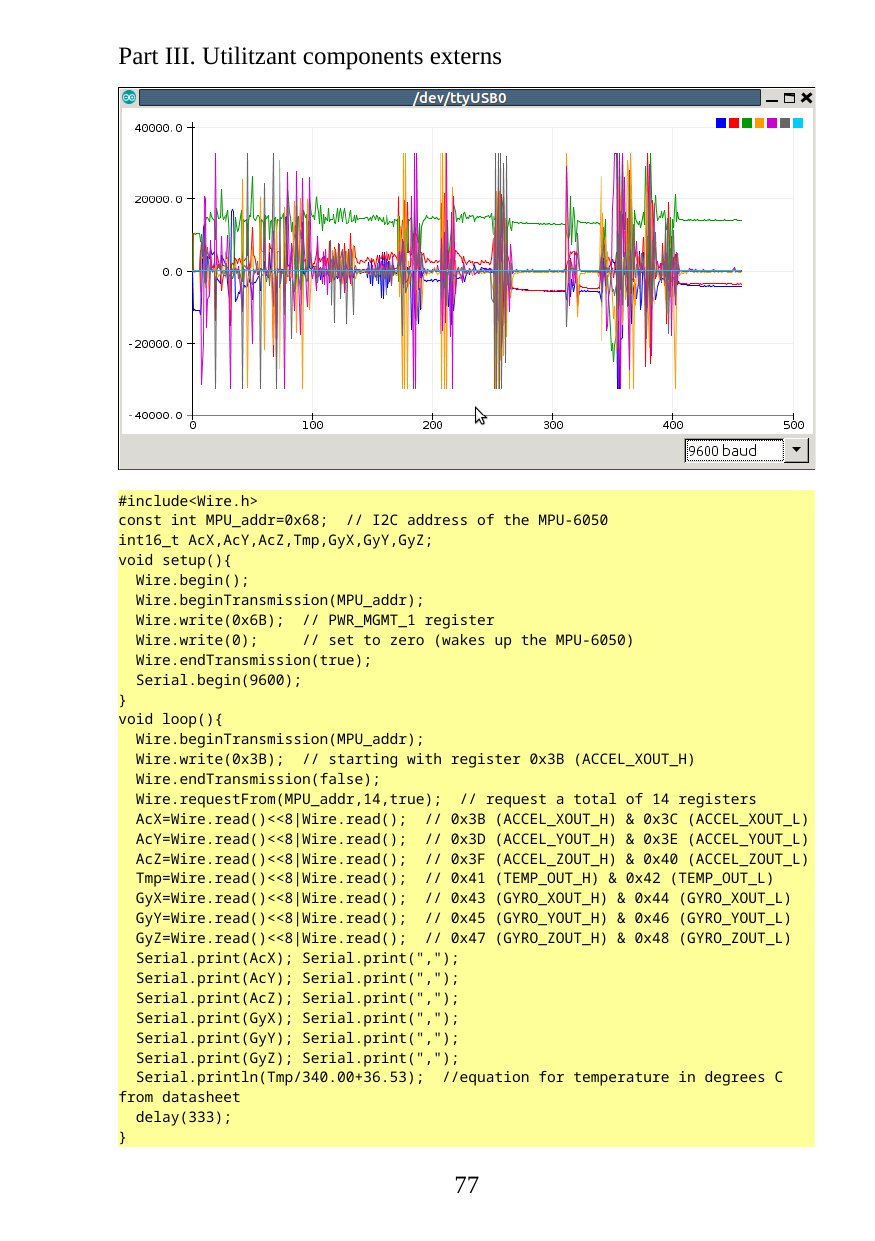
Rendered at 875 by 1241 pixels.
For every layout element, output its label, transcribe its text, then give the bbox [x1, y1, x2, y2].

text Serial.println(Tmp/340.00+36.53); //equation for temperature in degrees C from datasheet [118, 1067, 815, 1107]
text AcY=Wire.read()<<8|Wire.read(); // 0x3D (ACCEL_YOUT_H) & 0x3E (ACCEL_YOUT_L) [118, 828, 815, 848]
text delay(333); [118, 1107, 815, 1127]
text Wire.requestFrom(MPU_addr,14,true); // request a total of 14 registers [118, 789, 815, 809]
text Serial.print(GyY); Serial.print(","); [118, 1027, 815, 1047]
text void setup(){ [118, 550, 815, 570]
text Wire.write(0x6B); // PWR_MGMT_1 register [118, 610, 815, 629]
text Tmp=Wire.read()<<8|Wire.read(); // 0x41 (TEMP_OUT_H) & 0x42 (TEMP_OUT_L) [118, 868, 815, 888]
text } [118, 1127, 815, 1147]
text GyZ=Wire.read()<<8|Wire.read(); // 0x47 (GYRO_ZOUT_H) & 0x48 (GYRO_ZOUT_L) [118, 928, 815, 948]
text Wire.endTransmission(false); [118, 769, 815, 789]
text Serial.print(AcZ); Serial.print(","); [118, 988, 815, 1008]
text GyX=Wire.read()<<8|Wire.read(); // 0x43 (GYRO_XOUT_H) & 0x44 (GYRO_XOUT_L) [118, 888, 815, 908]
text Serial.print(AcY); Serial.print(","); [118, 968, 815, 988]
text Wire.write(0); // set to zero (wakes up the MPU-6050) [118, 629, 815, 649]
text const int MPU_addr=0x68; // I2C address of the MPU-6050 [118, 510, 815, 530]
picture [118, 87, 815, 470]
text Serial.print(GyZ); Serial.print(","); [118, 1047, 815, 1067]
text AcX=Wire.read()<<8|Wire.read(); // 0x3B (ACCEL_XOUT_H) & 0x3C (ACCEL_XOUT_L) [118, 809, 815, 828]
text Wire.write(0x3B); // starting with register 0x3B (ACCEL_XOUT_H) [118, 749, 815, 769]
text Wire.beginTransmission(MPU_addr); [118, 729, 815, 749]
text GyY=Wire.read()<<8|Wire.read(); // 0x45 (GYRO_YOUT_H) & 0x46 (GYRO_YOUT_L) [118, 908, 815, 928]
text Wire.beginTransmission(MPU_addr); [118, 590, 815, 610]
text Serial.begin(9600); [118, 669, 815, 689]
text Wire.begin(); [118, 570, 815, 590]
text #include<Wire.h> [118, 490, 815, 510]
text AcZ=Wire.read()<<8|Wire.read(); // 0x3F (ACCEL_ZOUT_H) & 0x40 (ACCEL_ZOUT_L) [118, 848, 815, 868]
text int16_t AcX,AcY,AcZ,Tmp,GyX,GyY,GyZ; [118, 530, 815, 550]
text Wire.endTransmission(true); [118, 649, 815, 669]
text } [118, 689, 815, 709]
text Serial.print(GyX); Serial.print(","); [118, 1008, 815, 1027]
text void loop(){ [118, 709, 815, 729]
text Serial.print(AcX); Serial.print(","); [118, 948, 815, 968]
